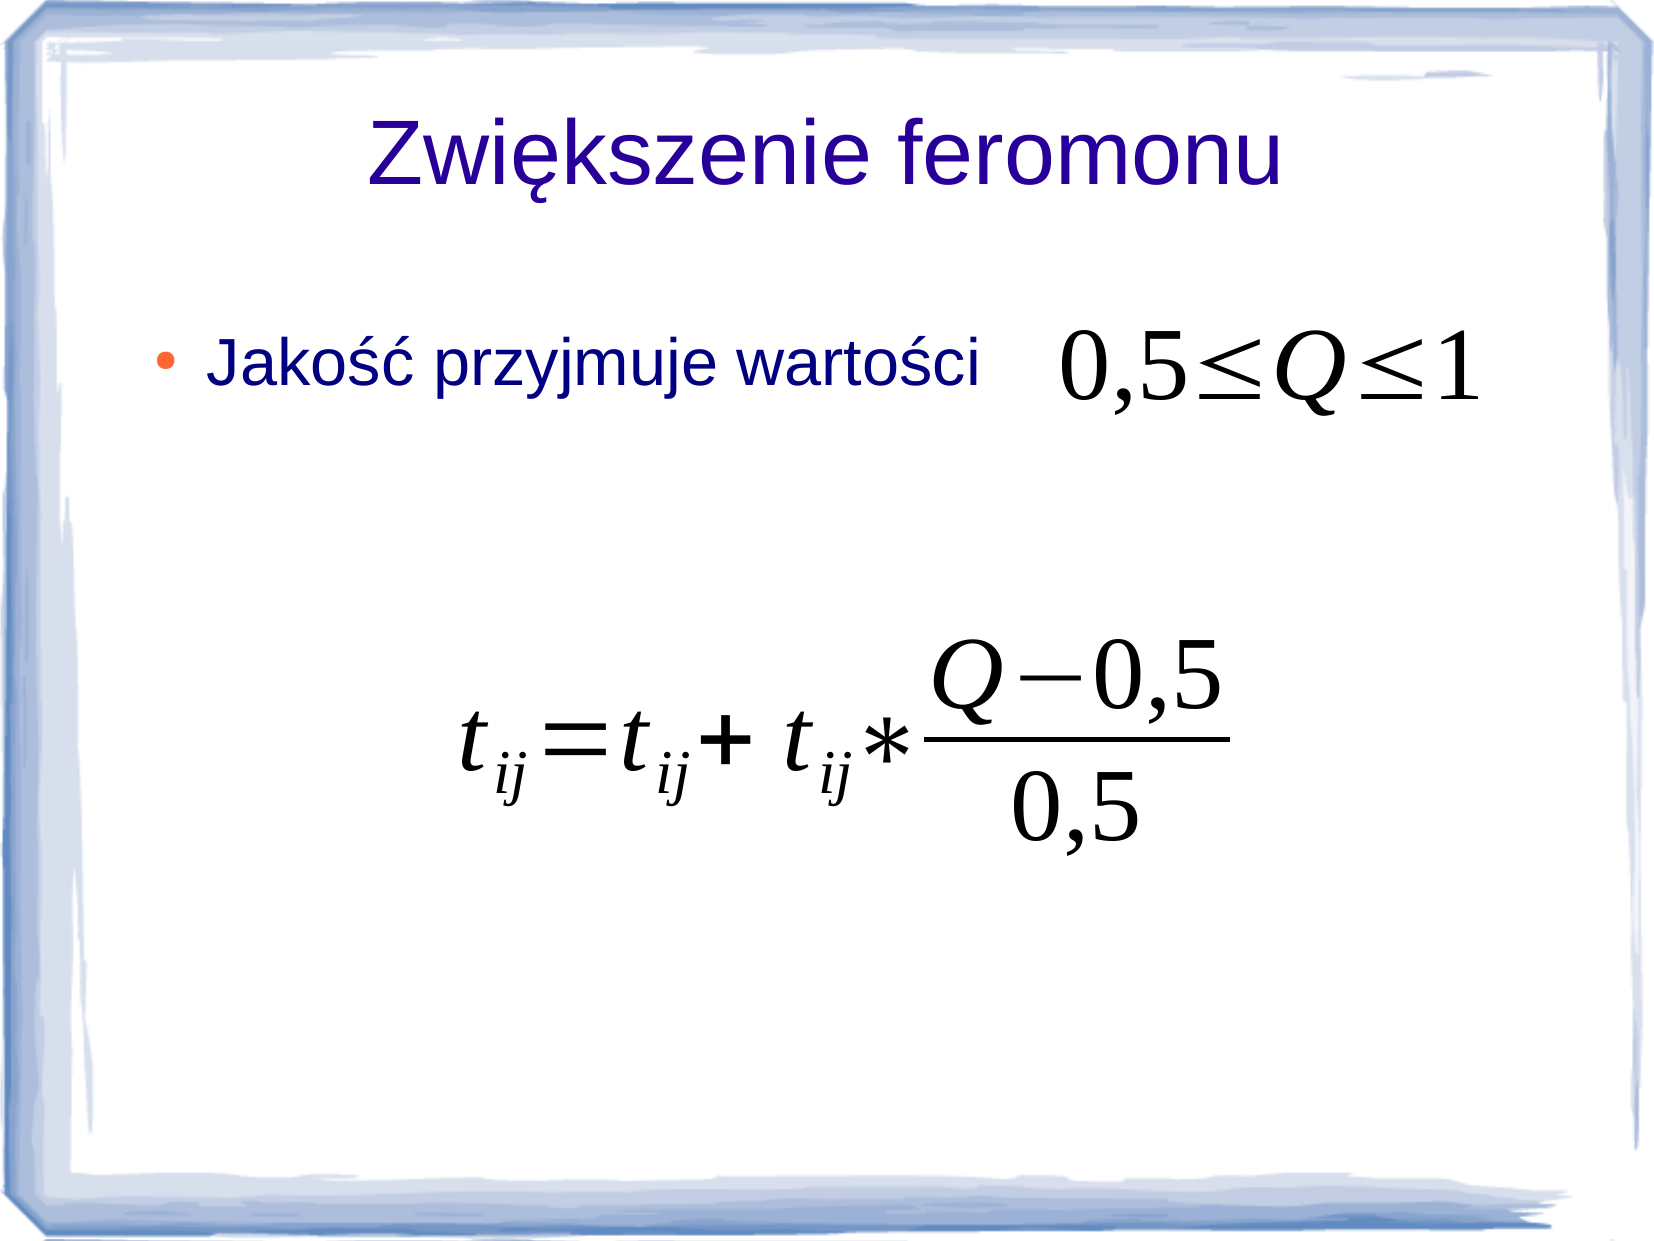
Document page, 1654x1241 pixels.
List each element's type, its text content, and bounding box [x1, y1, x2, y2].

title Zwiększenie feromonu [82, 49, 1571, 257]
chart [450, 616, 1241, 863]
list Jakość przyjmuje wartości [118, 324, 1571, 485]
chart [1051, 307, 1492, 423]
picture [0, 0, 1654, 1241]
